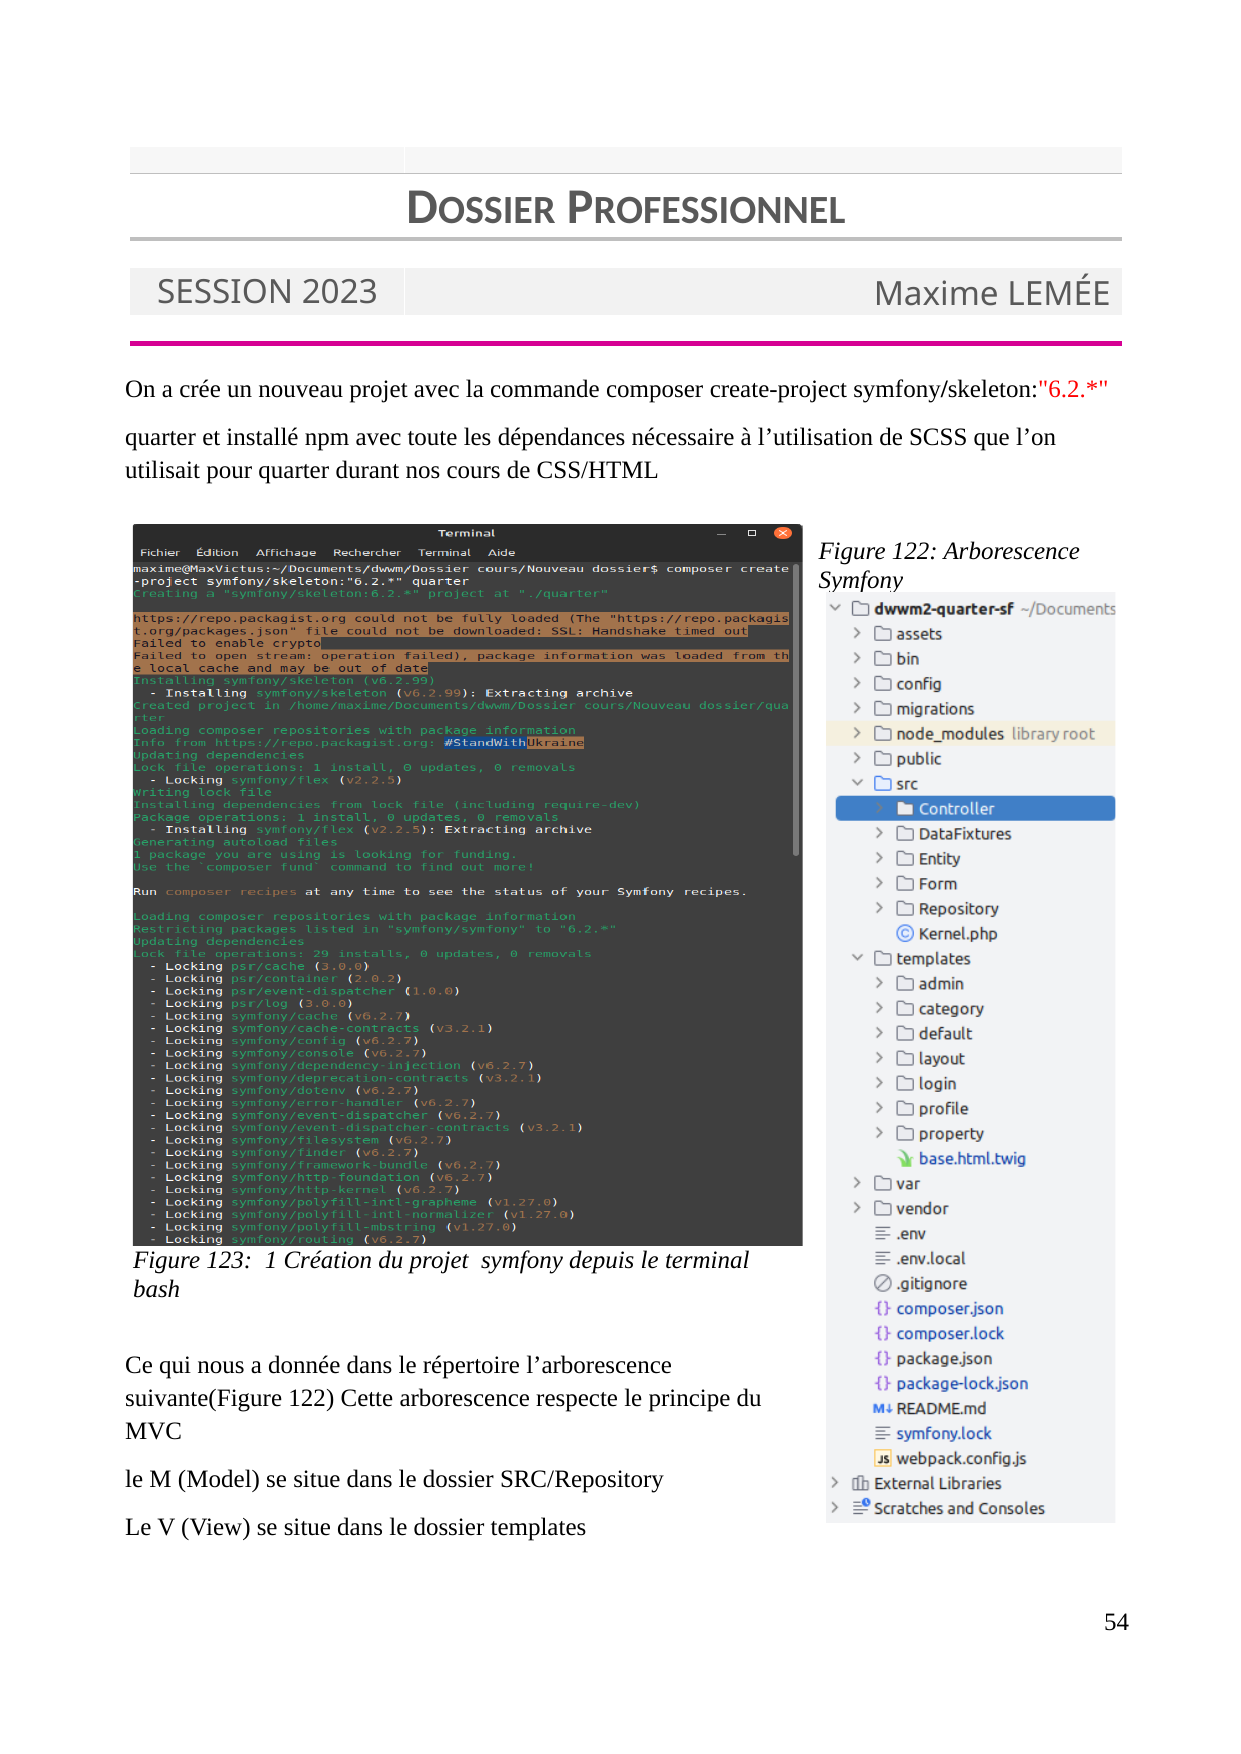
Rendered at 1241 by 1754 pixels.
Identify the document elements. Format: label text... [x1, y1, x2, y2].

text Figure 123: 1 Création du projet symfony depuis le terminal bash [133, 1246, 803, 1303]
picture [132, 524, 803, 1246]
text Le V (View) se situe dans le dossier templates [125, 1512, 1123, 1540]
text On a crée un nouveau projet avec la commande composer create-project symfony/skeleton:"6.2.*" [125, 374, 1123, 403]
text quarter et installé npm avec toute les dépendances nécessaire à l’utilisation de SCSS que l’on utilisait pour quarter durant nos cours de CSS/HTML [125, 422, 1123, 484]
picture [826, 592, 1116, 1523]
text Ce qui nous a donnée dans le répertoire l’arborescence suivante(Figure 122) Cette arborescence respecte le principe du MVC [125, 1350, 818, 1445]
text le M (Model) se situe dans le dossier SRC/Repository [125, 1464, 818, 1493]
text Figure 122: Arborescence Symfony [818, 536, 1117, 594]
